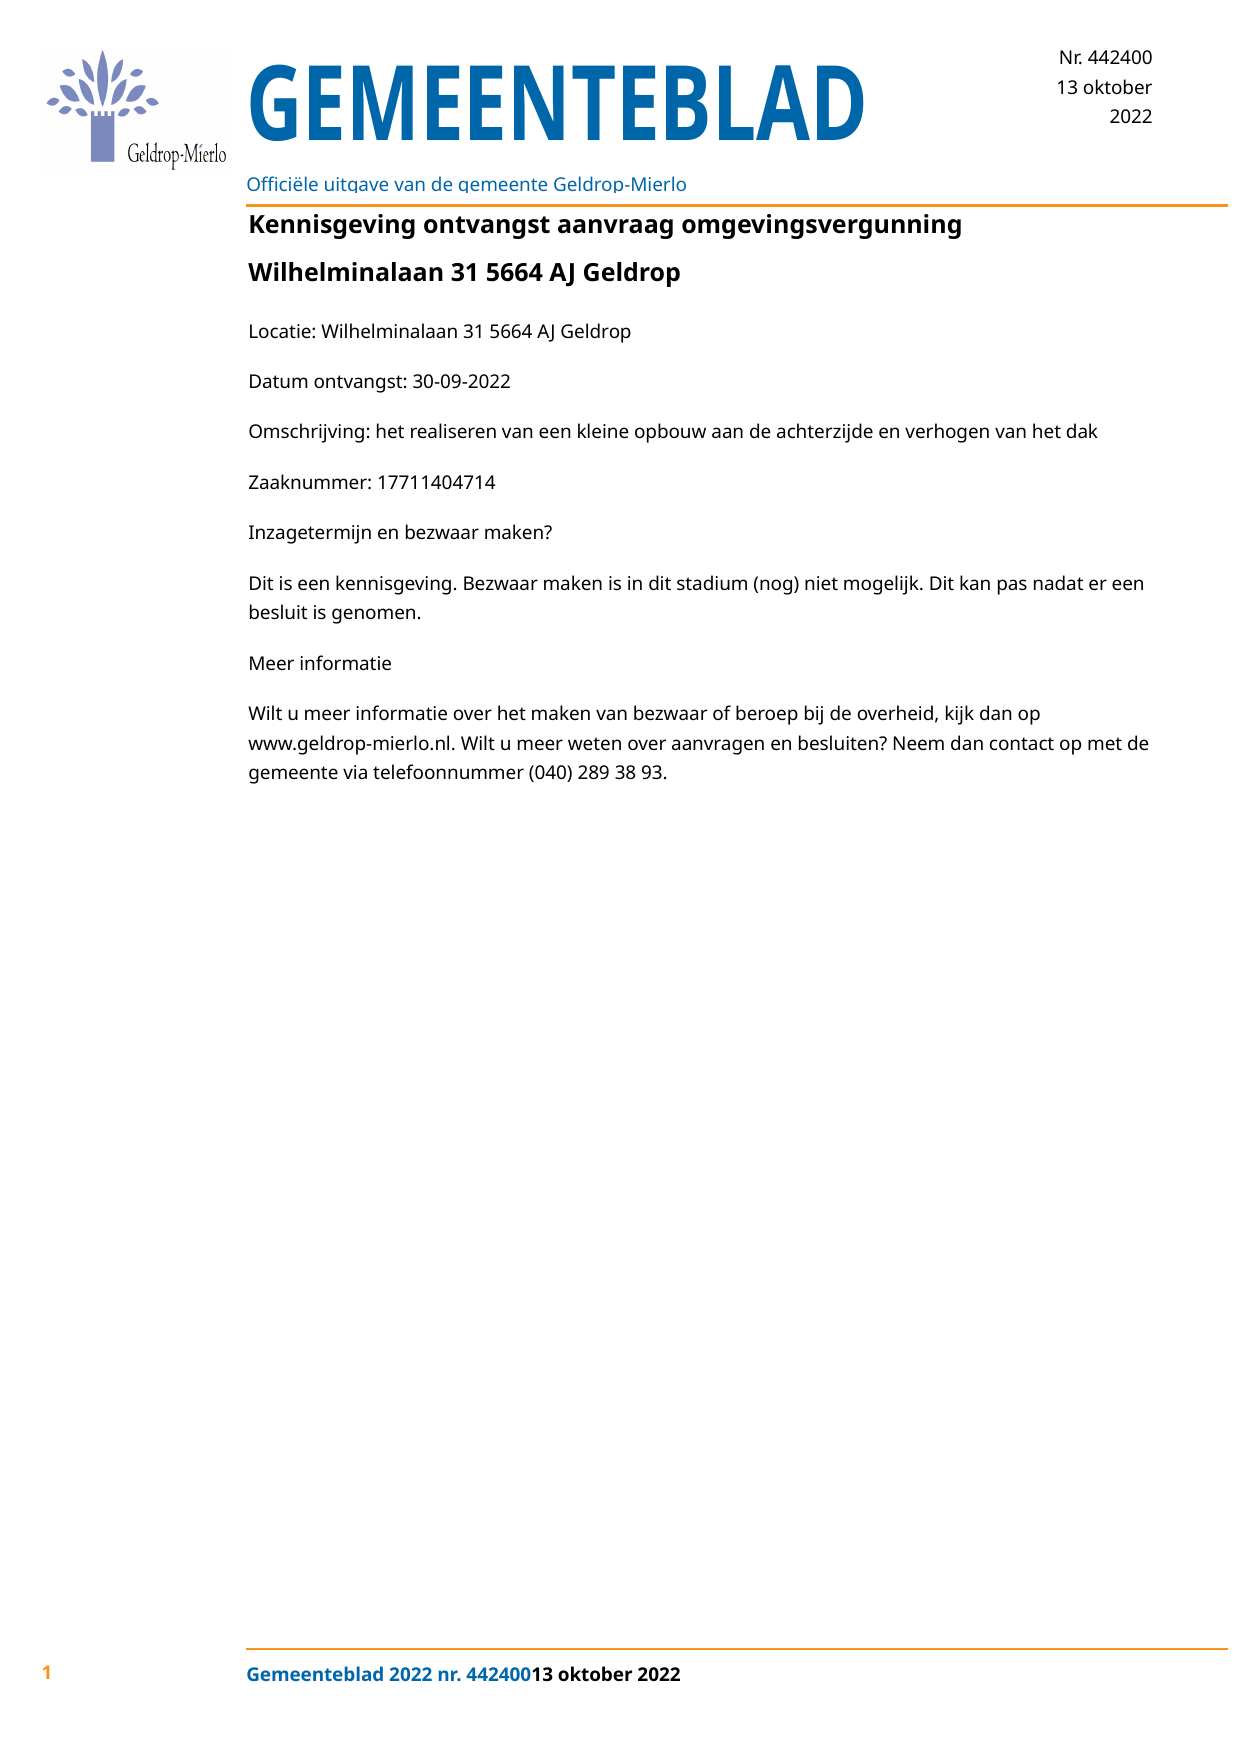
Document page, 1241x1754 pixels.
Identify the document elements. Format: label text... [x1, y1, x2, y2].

text Dit is een kennisgeving. Bezwaar maken is in dit stadium (nog) niet mogelijk. Dit kan pas nadat er een besluit is genomen. [248, 570, 1152, 625]
text Omschrijving: het realiseren van een kleine opbouw aan de achterzijde en verhogen van het dak [248, 419, 1152, 444]
text Inzagetermijn en bezwaar maken? [248, 519, 1152, 545]
text Wilt u meer informatie over het maken van bezwaar of beroep bij de overheid, kijk dan op www.geldrop-mierlo.nl. Wilt u meer weten over aanvragen en besluiten? Neem dan contact op met de gemeente via telefoonnummer (040) 289 38 93. [248, 700, 1152, 785]
text Kennisgeving ontvangst aanvraag omgevingsvergunning Wilhelminalaan 31 5664 AJ Geldrop [248, 207, 1152, 288]
text Meer informatie [248, 650, 1152, 676]
text Zaaknummer: 17711404714 [248, 469, 1152, 495]
text Locatie: Wilhelminalaan 31 5664 AJ Geldrop [248, 318, 1152, 344]
picture [41, 47, 231, 172]
text Datum ontvangst: 30-09-2022 [248, 368, 1152, 394]
